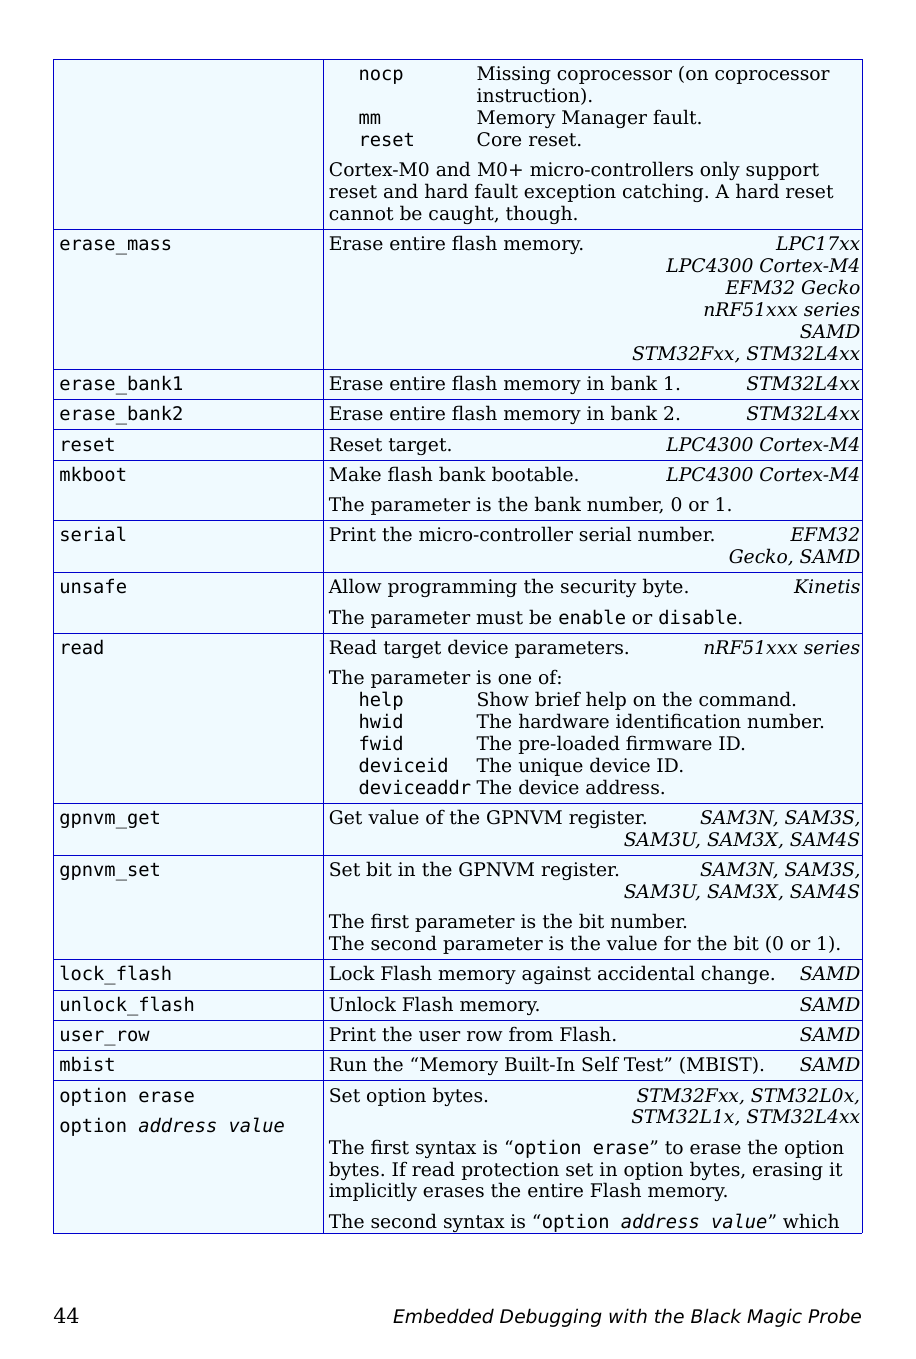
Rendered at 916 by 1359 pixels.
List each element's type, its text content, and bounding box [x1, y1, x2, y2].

table_cell Print the micro-controller serial number. EFM32 Gecko, SAMD [324, 521, 862, 572]
table_cell erase_bank1 [54, 370, 323, 399]
table_cell Get value of the GPNVM register. SAM3N, SAM3S, SAM3U, SAM3X, SAM4S [324, 804, 862, 855]
table_cell Read target device parameters. nRF51xxx series The parameter is one of: help Show brief help on the command. hwid The hardware identification number. fwid The pre-loaded firmware ID. deviceid The unique device ID. deviceaddr The device address. [324, 634, 862, 803]
table_cell [54, 60, 323, 229]
table_cell Allow programming the security byte. Kinetis The parameter must be enable or disable. [324, 573, 862, 633]
table_cell erase_bank2 [54, 400, 323, 429]
table_cell erase_mass [54, 230, 323, 369]
table_cell mbist [54, 1051, 323, 1080]
table_cell read [54, 634, 323, 803]
table_cell Run the “Memory Built-In Self Test” (MBIST). SAMD [324, 1051, 862, 1080]
table_cell Erase entire flash memory in bank 2. STM32L4xx [324, 400, 862, 429]
table_cell Print the user row from Flash. SAMD [324, 1021, 862, 1050]
table_cell option erase option address value [54, 1081, 323, 1233]
table_cell Lock Flash memory against accidental change. SAMD [324, 960, 862, 989]
table_cell Set option bytes. STM32Fxx, STM32L0x, STM32L1x, STM32L4xx The first syntax is “option erase” to erase the option bytes. If read protection set in option bytes, erasing it implicitly erases the entire Flash memory. The second syntax is “option address value” which [324, 1081, 862, 1233]
table_cell Set bit in the GPNVM register. SAM3N, SAM3S, SAM3U, SAM3X, SAM4S The first parameter is the bit number. The second parameter is the value for the bit (0 or 1). [324, 856, 862, 959]
table_cell Make flash bank bootable. LPC4300 Cortex-M4 The parameter is the bank number, 0 or 1. [324, 461, 862, 520]
table_cell Erase entire flash memory. LPC17xx LPC4300 Cortex-M4 EFM32 Gecko nRF51xxx series SAMD STM32Fxx, STM32L4xx [324, 230, 862, 369]
table_cell lock_flash [54, 960, 323, 989]
table_cell Reset target. LPC4300 Cortex-M4 [324, 430, 862, 459]
table_cell gpnvm_get [54, 804, 323, 855]
table_cell unlock_flash [54, 991, 323, 1020]
table_cell mkboot [54, 461, 323, 520]
table_cell nocp Missing coprocessor (on coprocessor instruction). mm Memory Manager fault. reset Core reset. Cortex-M0 and M0+ micro-controllers only support reset and hard fault exception catching. A hard reset cannot be caught, though. [324, 60, 862, 229]
table_cell Erase entire flash memory in bank 1. STM32L4xx [324, 370, 862, 399]
table_cell reset [54, 430, 323, 459]
table_cell serial [54, 521, 323, 572]
table_cell unsafe [54, 573, 323, 633]
table_cell gpnvm_set [54, 856, 323, 959]
table_cell user_row [54, 1021, 323, 1050]
table_cell Unlock Flash memory. SAMD [324, 991, 862, 1020]
